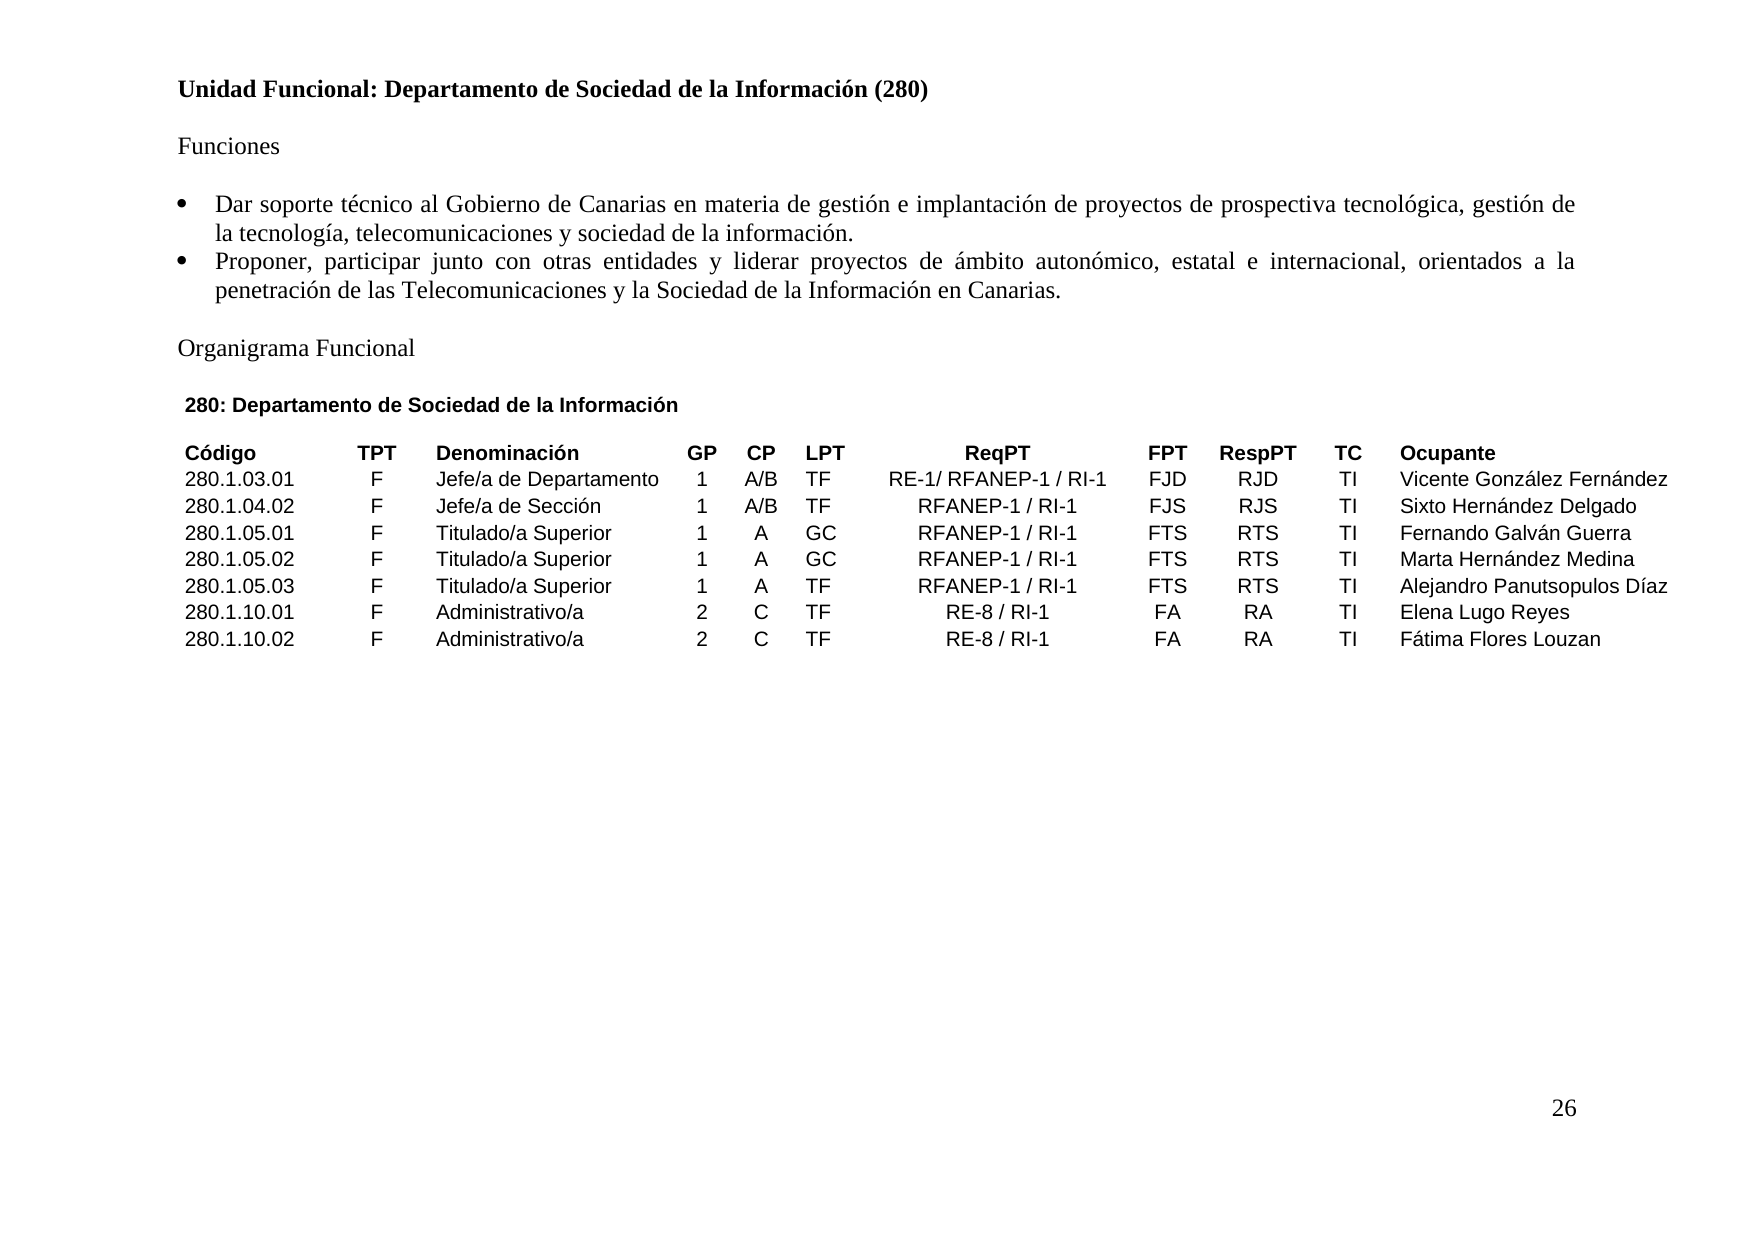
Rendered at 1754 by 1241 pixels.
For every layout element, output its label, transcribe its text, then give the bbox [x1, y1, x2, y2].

table_cell 280.1.10.02 [177, 624, 325, 651]
table_cell F [325, 491, 428, 518]
table_cell TF [798, 624, 872, 651]
table_cell FJD [1123, 465, 1212, 491]
table_cell GC [798, 544, 872, 571]
table_cell 2 [680, 624, 724, 651]
table_cell RE-8 / RI-1 [872, 624, 1123, 651]
table_cell Administrativo/a [429, 598, 679, 624]
table_cell GC [798, 518, 872, 544]
table_cell TF [798, 598, 872, 624]
table_cell FA [1123, 598, 1212, 624]
table_cell Jefe/a de Departamento [429, 465, 679, 491]
table_header [1123, 390, 1212, 417]
table_cell TI [1304, 624, 1392, 651]
table_cell A [724, 518, 798, 544]
table_cell TI [1304, 465, 1392, 491]
table_cell FTS [1123, 518, 1212, 544]
table_cell Titulado/a Superior [429, 518, 679, 544]
table_cell A [724, 571, 798, 597]
table_cell 2 [680, 598, 724, 624]
table_cell Ocupante [1393, 417, 1708, 464]
table_header [872, 390, 1123, 417]
table_cell RE-8 / RI-1 [872, 598, 1123, 624]
table_cell FPT [1123, 417, 1212, 464]
table_cell TI [1304, 544, 1392, 571]
table_cell TF [798, 491, 872, 518]
table_cell ReqPT [872, 417, 1123, 464]
table_cell 280.1.05.03 [177, 571, 325, 597]
list Proponer, participar junto con otras entidades y liderar proyectos de ámbito autonómico, estatal e internacional, orientados a la penetración de las Telecomunicaciones y la Sociedad de la Información en Canarias. [177, 246, 1577, 304]
table_cell RFANEP-1 / RI-1 [872, 491, 1123, 518]
table_cell TF [798, 571, 872, 597]
table_cell 1 [680, 571, 724, 597]
table_cell 1 [680, 465, 724, 491]
table_cell F [325, 518, 428, 544]
table_cell Marta Hernández Medina [1393, 544, 1708, 571]
table_cell Titulado/a Superior [429, 544, 679, 571]
table_cell TI [1304, 571, 1392, 597]
table_cell RTS [1212, 544, 1304, 571]
table_cell CP [724, 417, 798, 464]
table_cell C [724, 598, 798, 624]
table_cell LPT [798, 417, 872, 464]
table_cell 1 [680, 518, 724, 544]
subtitle Funciones [177, 131, 1577, 160]
table_cell FJS [1123, 491, 1212, 518]
table_cell Jefe/a de Sección [429, 491, 679, 518]
table_cell TI [1304, 491, 1392, 518]
table_cell 280.1.05.01 [177, 518, 325, 544]
table_cell Código [177, 417, 325, 464]
table_header 280: Departamento de Sociedad de la Información [177, 390, 872, 417]
table_cell F [325, 598, 428, 624]
table_cell Denominación [429, 417, 679, 464]
table_cell RTS [1212, 518, 1304, 544]
table_cell Fernando Galván Guerra [1393, 518, 1708, 544]
table_cell Titulado/a Superior [429, 571, 679, 597]
table_cell RA [1212, 598, 1304, 624]
table_cell TPT [325, 417, 428, 464]
table_cell F [325, 571, 428, 597]
table_cell RJS [1212, 491, 1304, 518]
table_cell RFANEP-1 / RI-1 [872, 571, 1123, 597]
table_header [1304, 390, 1392, 417]
table_cell F [325, 544, 428, 571]
table_cell 1 [680, 491, 724, 518]
table_cell FTS [1123, 544, 1212, 571]
table_cell 280.1.04.02 [177, 491, 325, 518]
table_cell Administrativo/a [429, 624, 679, 651]
table_cell RE-1/ RFANEP-1 / RI-1 [872, 465, 1123, 491]
table_header [1393, 390, 1708, 417]
table_cell F [325, 624, 428, 651]
table_cell RTS [1212, 571, 1304, 597]
table_header [1212, 390, 1304, 417]
table_cell TI [1304, 518, 1392, 544]
table_cell A/B [724, 465, 798, 491]
table_cell Vicente González Fernández [1393, 465, 1708, 491]
table_cell 1 [680, 544, 724, 571]
table_cell RA [1212, 624, 1304, 651]
table_cell A/B [724, 491, 798, 518]
table_cell TI [1304, 598, 1392, 624]
table_cell RFANEP-1 / RI-1 [872, 518, 1123, 544]
table_cell RJD [1212, 465, 1304, 491]
table_cell C [724, 624, 798, 651]
table_cell Sixto Hernández Delgado [1393, 491, 1708, 518]
subtitle Unidad Funcional: Departamento de Sociedad de la Información (280) [177, 74, 1577, 103]
table_cell Elena Lugo Reyes [1393, 598, 1708, 624]
table_cell FTS [1123, 571, 1212, 597]
table_cell F [325, 465, 428, 491]
table_cell RespPT [1212, 417, 1304, 464]
table_cell TC [1304, 417, 1392, 464]
table_cell 280.1.03.01 [177, 465, 325, 491]
table_cell GP [680, 417, 724, 464]
subtitle Organigrama Funcional [177, 333, 1577, 361]
table_cell Alejandro Panutsopulos Díaz [1393, 571, 1708, 597]
table_cell RFANEP-1 / RI-1 [872, 544, 1123, 571]
list Dar soporte técnico al Gobierno de Canarias en materia de gestión e implantación de proyectos de prospectiva tecnológica, gestión de la tecnología, telecomunicaciones y sociedad de la información. [177, 189, 1577, 246]
table_cell A [724, 544, 798, 571]
table_cell 280.1.10.01 [177, 598, 325, 624]
table_cell 280.1.05.02 [177, 544, 325, 571]
table_cell TF [798, 465, 872, 491]
table_cell Fátima Flores Louzan [1393, 624, 1708, 651]
table_cell FA [1123, 624, 1212, 651]
